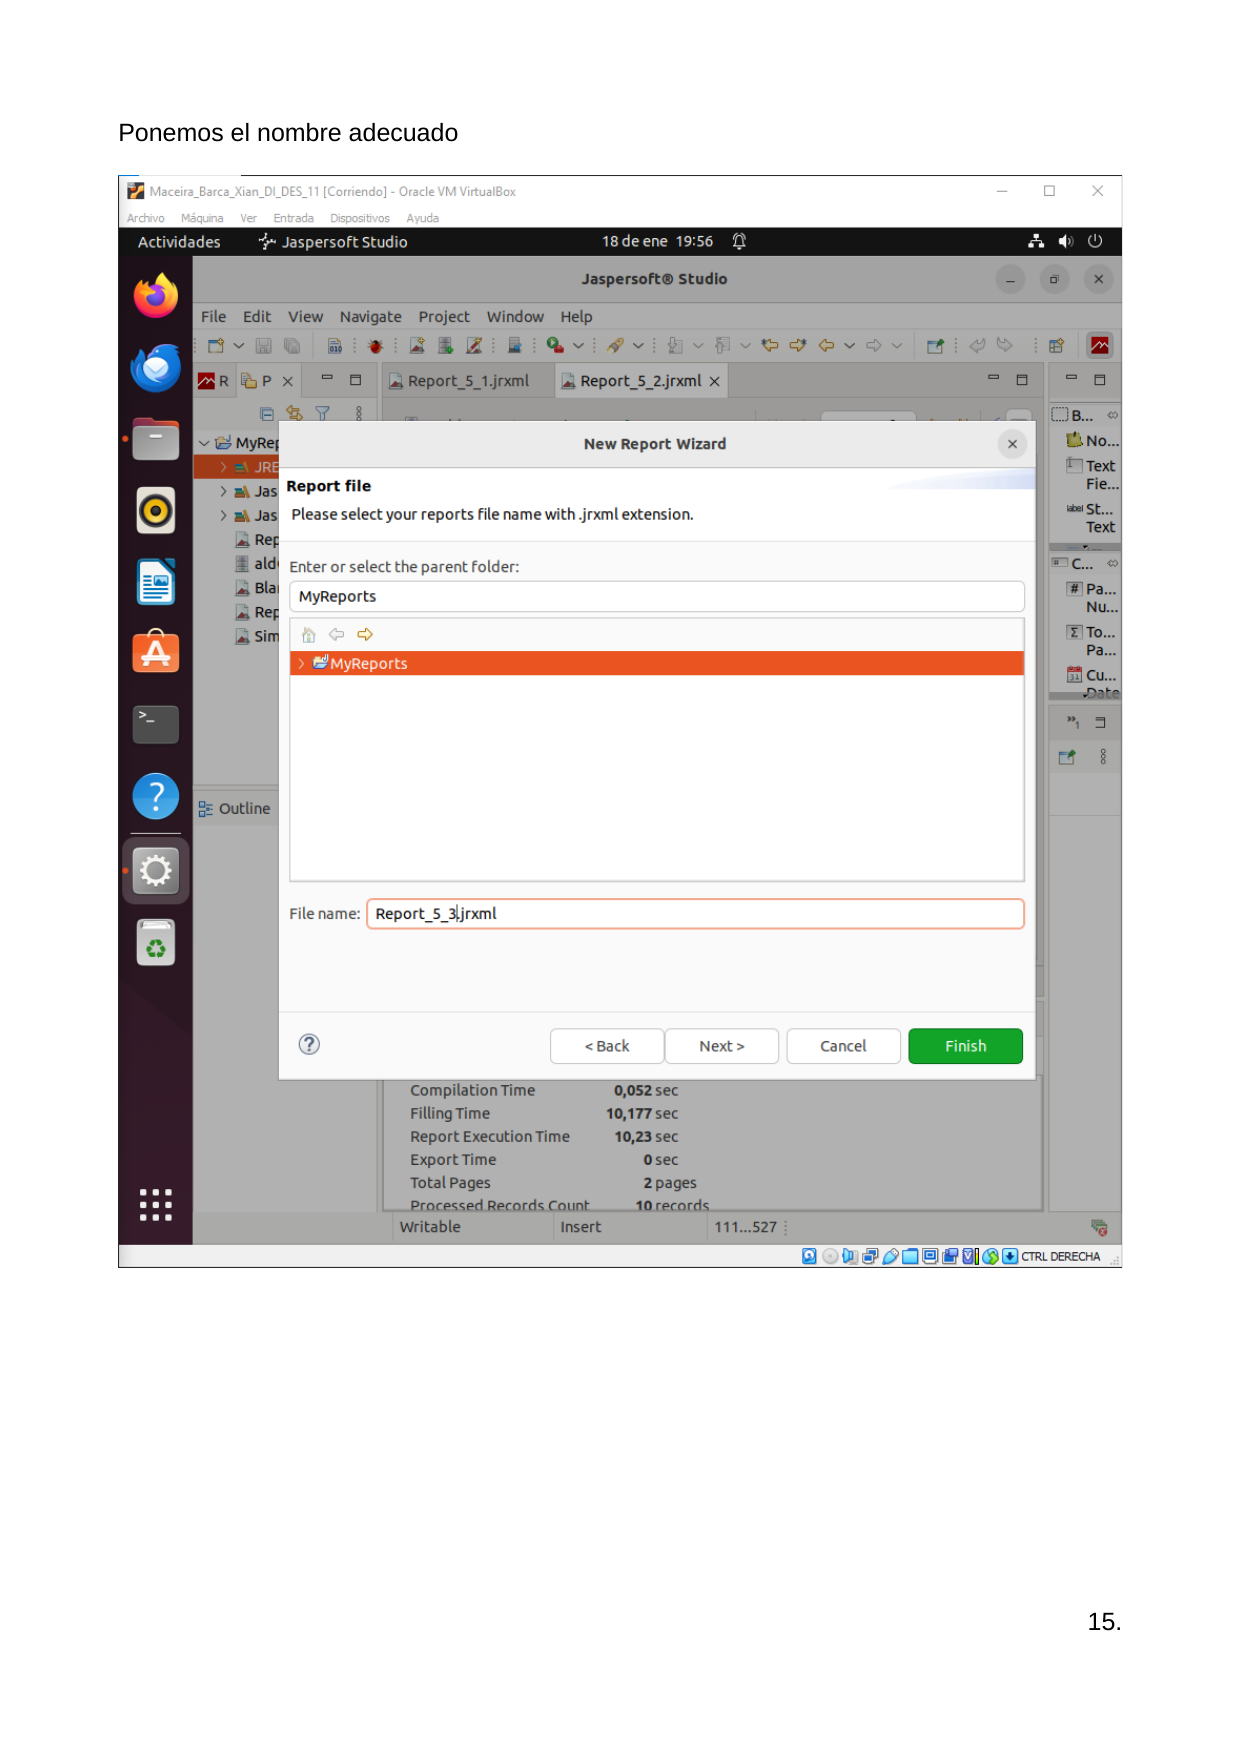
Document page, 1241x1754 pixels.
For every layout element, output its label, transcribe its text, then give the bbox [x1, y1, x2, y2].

text Ponemos el nombre adecuado [118, 118, 1122, 147]
picture [118, 175, 1123, 1268]
